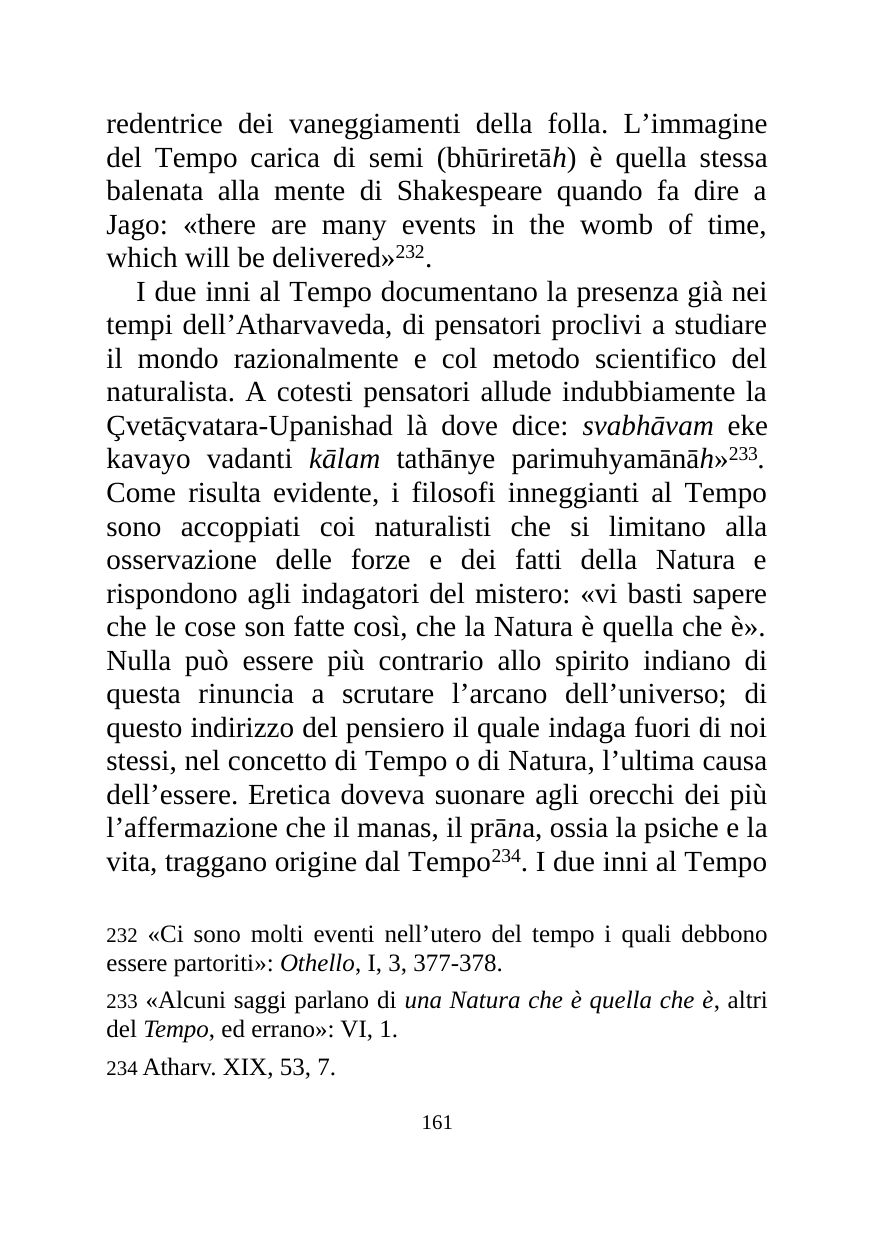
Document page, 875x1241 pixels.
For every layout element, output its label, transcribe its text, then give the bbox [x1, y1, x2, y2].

text redentrice dei vaneggiamenti della folla. L’immagine del Tempo carica di semi (bhūriretāh) è quella stessa balenata alla mente di Shakespeare quando fa dire a Jago: «there are many events in the womb of time, which will be delivered». [106, 106, 768, 274]
text I due inni al Tempo documentano la presenza già nei tempi dell’Atharvaveda, di pensatori proclivi a studiare il mondo razionalmente e col metodo scientifico del naturalista. A cotesti pensatori allude indubbiamente la Çvetāçvatara-Upanishad là dove dice: svabhāvam eke kavayo vadanti kālam tathānye parimuhyamānāh». Come risulta evidente, i filosofi inneggianti al Tempo sono accoppiati coi naturalisti che si limitano alla osservazione delle forze e dei fatti della Natura e rispondono agli indagatori del mistero: «vi basti sapere che le cose son fatte così, che la Natura è quella che è». Nulla può essere più contrario allo spirito indiano di questa rinuncia a scrutare l’arcano dell’universo; di questo indirizzo del pensiero il quale indaga fuori di noi stessi, nel concetto di Tempo o di Natura, l’ultima causa dell’essere. Eretica doveva suonare agli orecchi dei più l’affermazione che il manas, il prāna, ossia la psiche e la vita, traggano origine dal Tempo. I due inni al Tempo [106, 274, 768, 878]
text «Ci sono molti eventi nell’utero del tempo i quali debbono essere partoriti»: Othello, I, 3, 377-378. [106, 919, 768, 976]
text Atharv. XIX, 53, 7. [106, 1052, 768, 1080]
text «Alcuni saggi parlano di una Natura che è quella che è, altri del Tempo, ed errano»: VI, 1. [106, 985, 768, 1043]
